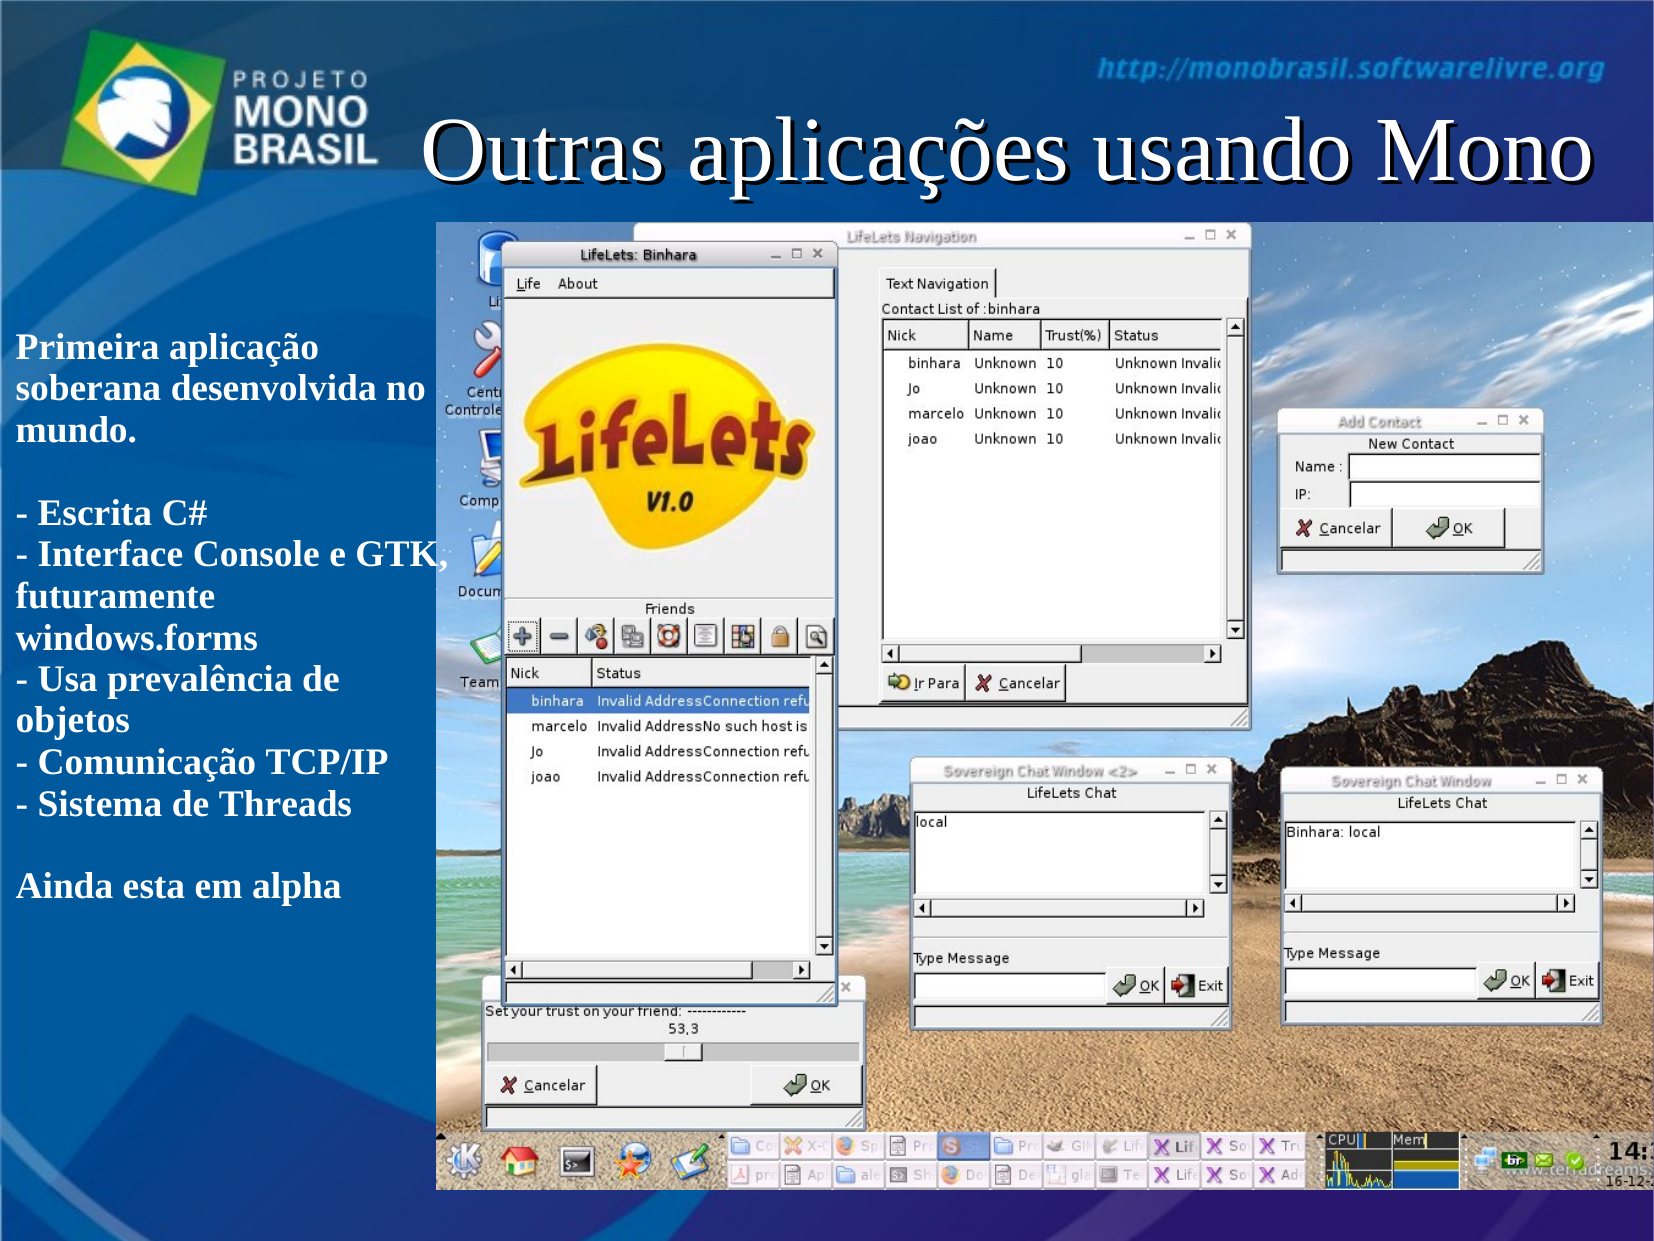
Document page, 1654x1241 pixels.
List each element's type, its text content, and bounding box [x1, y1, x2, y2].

picture [0, 0, 1654, 1241]
title Outras aplicações usando Mono [364, 93, 1654, 205]
text_box Primeira aplicação soberana desenvolvida no mundo. - Escrita C# - Interface Console e GTK, futuramente windows.forms - Usa prevalência de objetos - Comunicação TCP/IP - Sistema de Threads Ainda esta em alpha [15, 325, 462, 1059]
